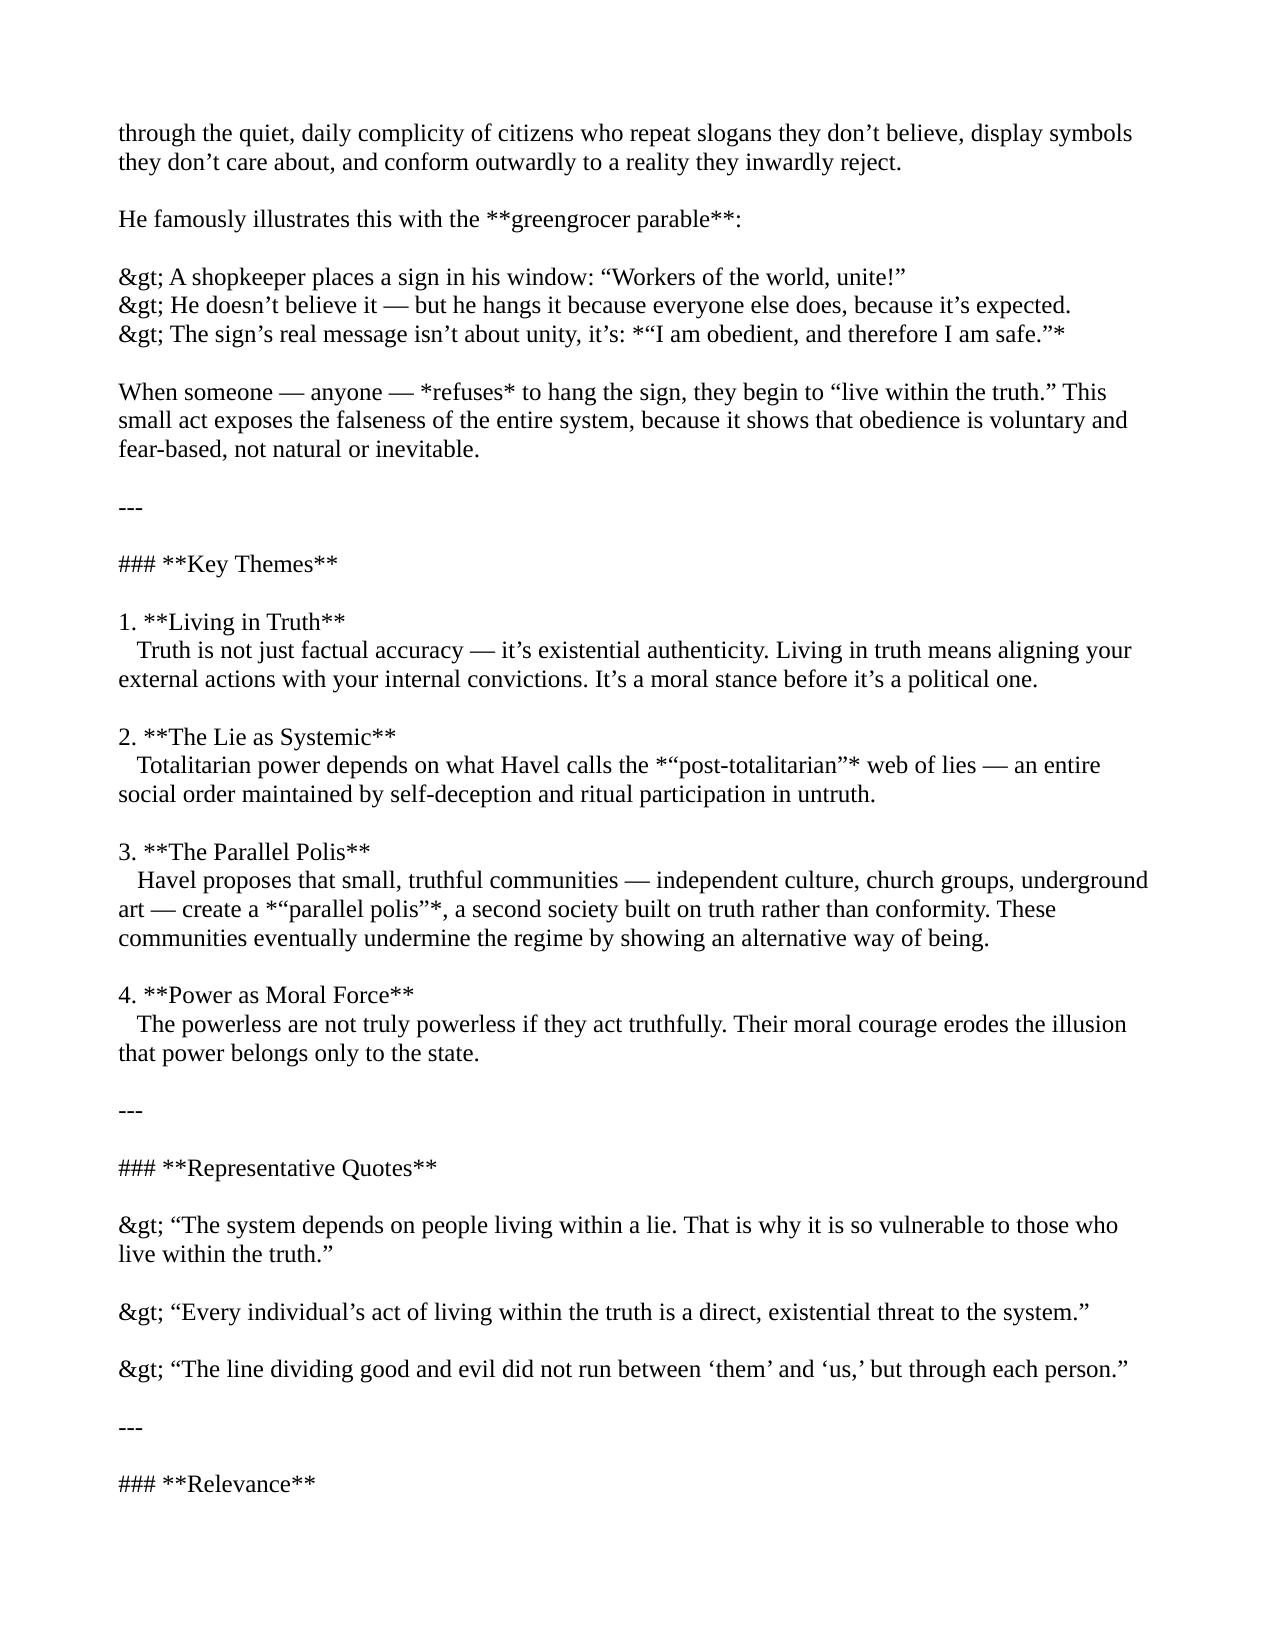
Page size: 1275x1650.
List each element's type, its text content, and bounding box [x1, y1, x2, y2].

text The powerless are not truly powerless if they act truthfully. Their moral courage erodes the illusion that power belongs only to the state. [118, 1009, 1157, 1067]
text When someone — anyone — *refuses* to hang the sign, they begin to “live within the truth.” This small act exposes the falseness of the entire system, because it shows that obedience is voluntary and fear-based, not natural or inevitable. [118, 377, 1157, 463]
text 3. **The Parallel Polis** [118, 837, 1157, 866]
text Totalitarian power depends on what Havel calls the *“post-totalitarian”* web of lies — an entire social order maintained by self-deception and ritual participation in untruth. [118, 751, 1157, 808]
text through the quiet, daily complicity of citizens who repeat slogans they don’t believe, display symbols they don’t care about, and conform outwardly to a reality they inwardly reject. [118, 118, 1157, 176]
text ### **Relevance** [118, 1469, 1157, 1498]
text Truth is not just factual accuracy — it’s existential authenticity. Living in truth means aligning your external actions with your internal convictions. It’s a moral stance before it’s a political one. [118, 636, 1157, 693]
text ### **Representative Quotes** [118, 1153, 1157, 1182]
text He famously illustrates this with the **greengrocer parable**: [118, 204, 1157, 233]
text &gt; A shopkeeper places a sign in his window: “Workers of the world, unite!” [118, 262, 1157, 291]
text Havel proposes that small, truthful communities — independent culture, church groups, underground art — create a *“parallel polis”*, a second society built on truth rather than conformity. These communities eventually undermine the regime by showing an alternative way of being. [118, 866, 1157, 952]
text &gt; “The system depends on people living within a lie. That is why it is so vulnerable to those who live within the truth.” [118, 1211, 1157, 1268]
text 1. **Living in Truth** [118, 607, 1157, 636]
text --- [118, 492, 1157, 521]
text &gt; “The line dividing good and evil did not run between ‘them’ and ‘us,’ but through each person.” [118, 1354, 1157, 1383]
text 2. **The Lie as Systemic** [118, 722, 1157, 751]
text 4. **Power as Moral Force** [118, 981, 1157, 1009]
text &gt; He doesn’t believe it — but he hangs it because everyone else does, because it’s expected. [118, 291, 1157, 319]
text &gt; “Every individual’s act of living within the truth is a direct, existential threat to the system.” [118, 1297, 1157, 1326]
text --- [118, 1096, 1157, 1124]
text &gt; The sign’s real message isn’t about unity, it’s: *“I am obedient, and therefore I am safe.”* [118, 319, 1157, 348]
text ### **Key Themes** [118, 549, 1157, 578]
text --- [118, 1412, 1157, 1441]
